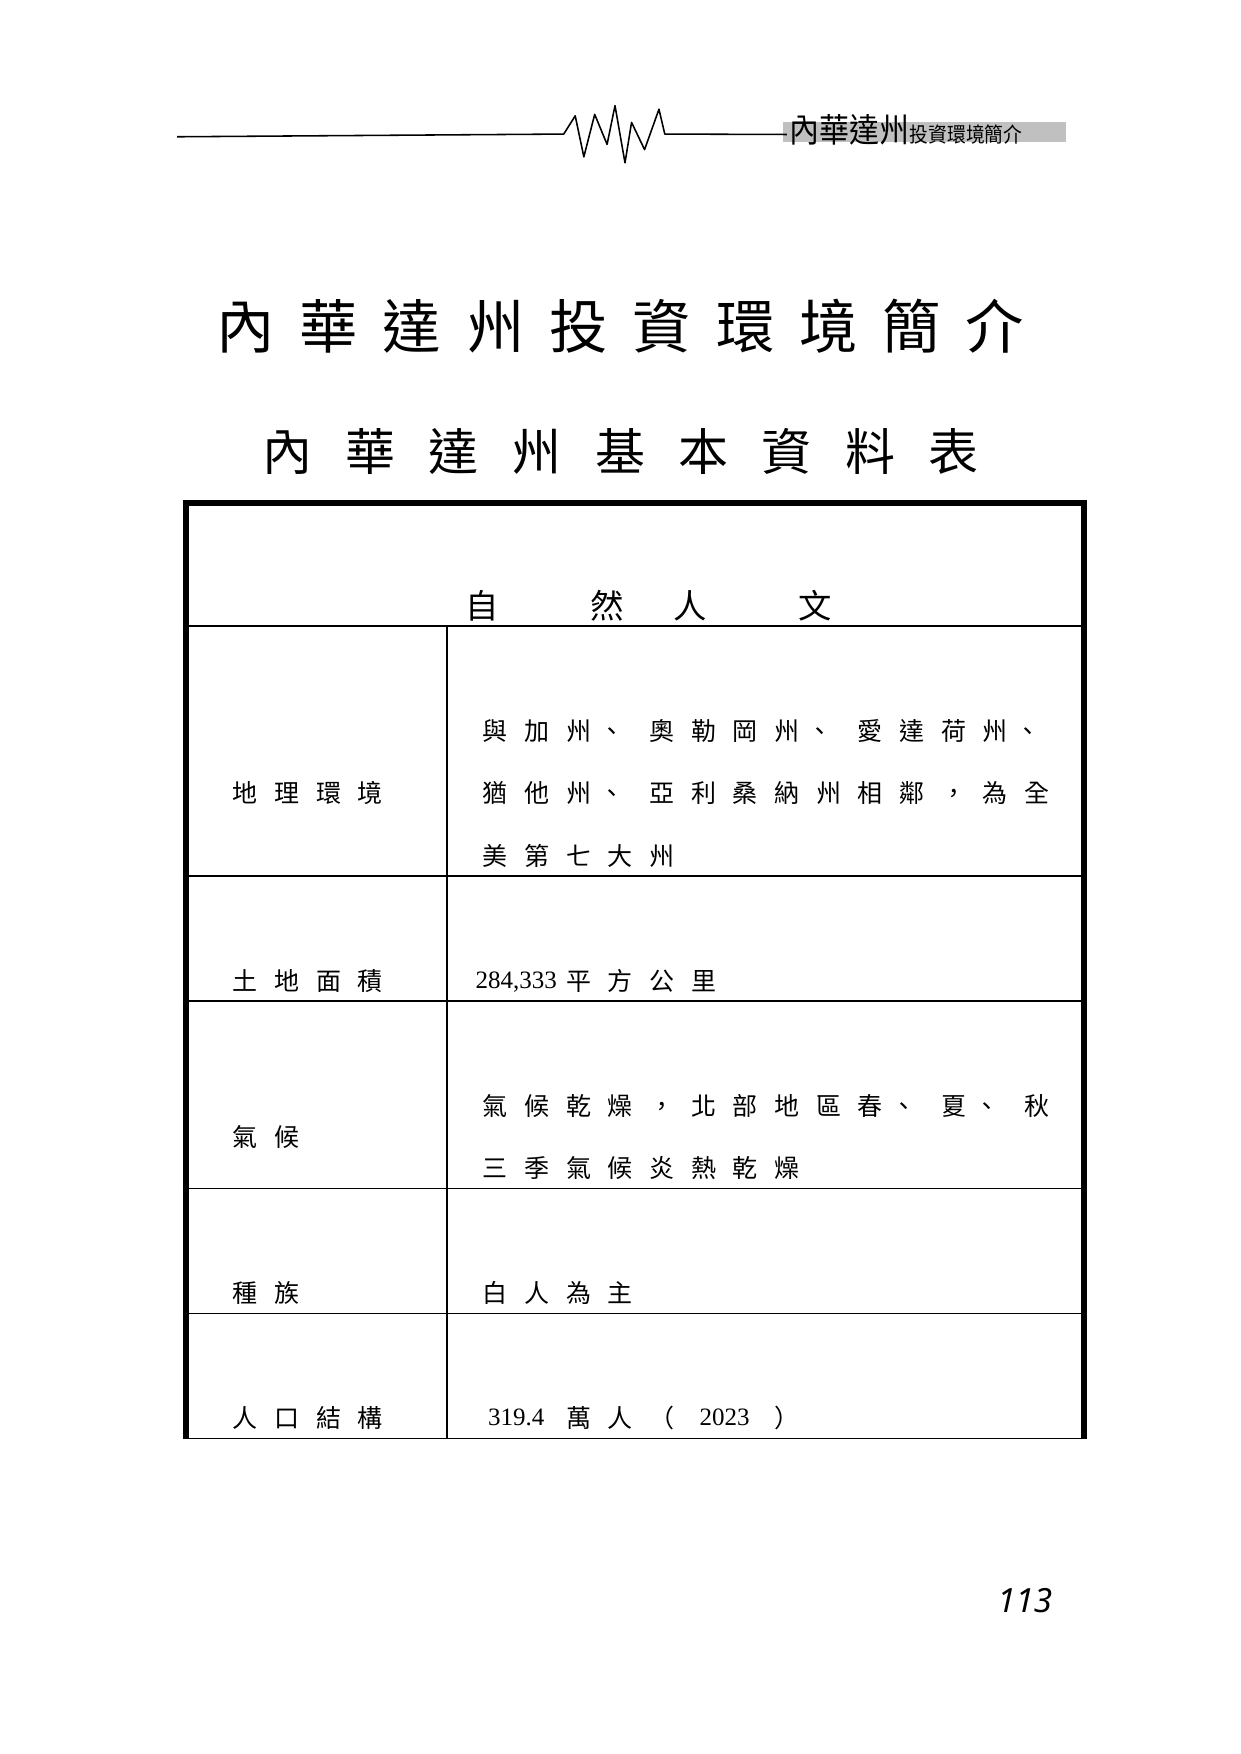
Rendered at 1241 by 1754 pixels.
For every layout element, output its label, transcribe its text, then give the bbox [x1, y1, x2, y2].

table_cell 氣候乾燥，北部地區春、夏、秋三季氣候炎熱乾燥 [448, 1002, 1081, 1188]
table_cell 與加州、奧勒岡州、愛達荷州、猶他州、亞利桑納州相鄰，為全美第七大州 [448, 627, 1081, 875]
table_cell 284,333平方公里 [448, 877, 1081, 1000]
table_cell 土地面積 [189, 877, 446, 1000]
text 內華達州基本資料表 [183, 375, 1058, 500]
table_header 自 然 人 文 [189, 506, 1081, 625]
table_cell 地理環境 [189, 627, 446, 875]
table_cell 氣候 [189, 1002, 446, 1188]
table_cell 白人為主 [448, 1189, 1081, 1313]
table_cell 319.4萬人（2023） [448, 1314, 1081, 1438]
table_cell 種族 [189, 1189, 446, 1313]
table_cell 人口結構 [189, 1314, 446, 1438]
text 內華達州投資環境簡介 [183, 250, 1058, 375]
